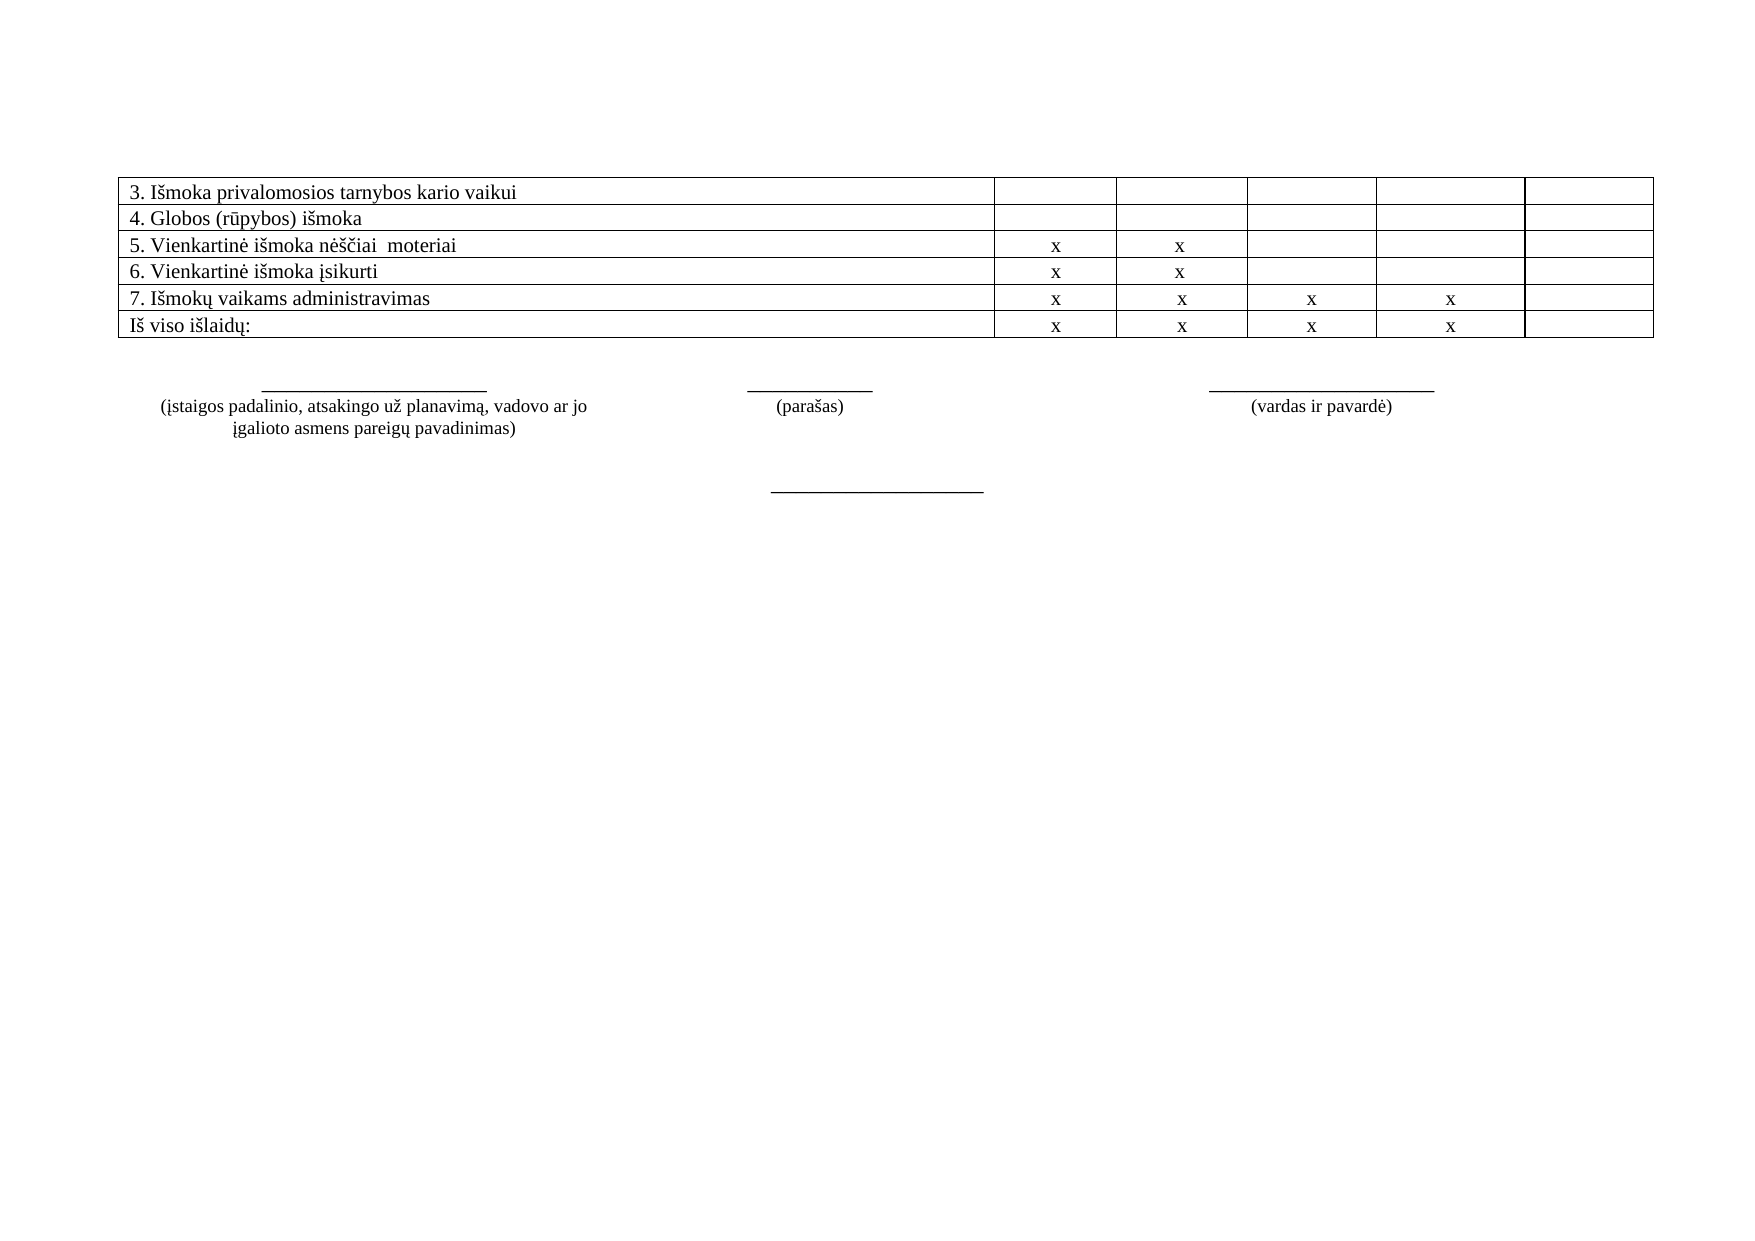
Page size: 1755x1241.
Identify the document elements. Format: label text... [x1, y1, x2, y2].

table_cell [1377, 205, 1524, 230]
table_cell [1248, 231, 1376, 257]
table_cell x [1117, 231, 1247, 257]
table_header __________________ (įstaigos padalinio, atsakingo už planavimą, vadovo ar jo įgalioto asmens pareigų pavadinimas) [118, 366, 630, 438]
table_cell [1248, 178, 1376, 204]
table_cell [1526, 205, 1653, 230]
table_cell 7. Išmokų vaikams administravimas [119, 285, 994, 310]
table_cell [1526, 258, 1653, 283]
table_cell 5. Vienkartinė išmoka nėščiai moteriai [119, 231, 994, 257]
table_cell [1377, 178, 1524, 204]
table_cell [1526, 231, 1653, 257]
table_cell x [1248, 311, 1376, 337]
table_cell [1526, 311, 1653, 337]
table_cell x [1117, 285, 1247, 310]
table_cell x [1377, 285, 1524, 310]
table_cell x [1377, 311, 1524, 337]
table_cell 3. Išmoka privalomosios tarnybos kario vaikui [119, 178, 994, 204]
table_cell [1377, 258, 1524, 283]
table_header __________________ (vardas ir pavardė) [990, 366, 1653, 438]
table_cell [1377, 231, 1524, 257]
table_cell [1117, 178, 1247, 204]
table_cell x [995, 311, 1116, 337]
table_cell 4. Globos (rūpybos) išmoka [119, 205, 994, 230]
table_cell [1248, 205, 1376, 230]
table_cell [995, 178, 1116, 204]
table_cell x [1248, 285, 1376, 310]
table_cell Iš viso išlaidų: [119, 311, 994, 337]
table_cell x [995, 258, 1116, 283]
table_cell x [1117, 311, 1247, 337]
table_cell x [995, 285, 1116, 310]
table_header __________ (parašas) [630, 366, 989, 438]
table_cell x [1117, 258, 1247, 283]
table_cell 6. Vienkartinė išmoka įsikurti [119, 258, 994, 283]
table_cell x [995, 231, 1116, 257]
table_cell [1526, 178, 1653, 204]
table_cell [1526, 285, 1653, 310]
text _________________ [118, 467, 1636, 496]
table_cell [1117, 205, 1247, 230]
table_cell [1248, 258, 1376, 283]
table_cell [995, 205, 1116, 230]
